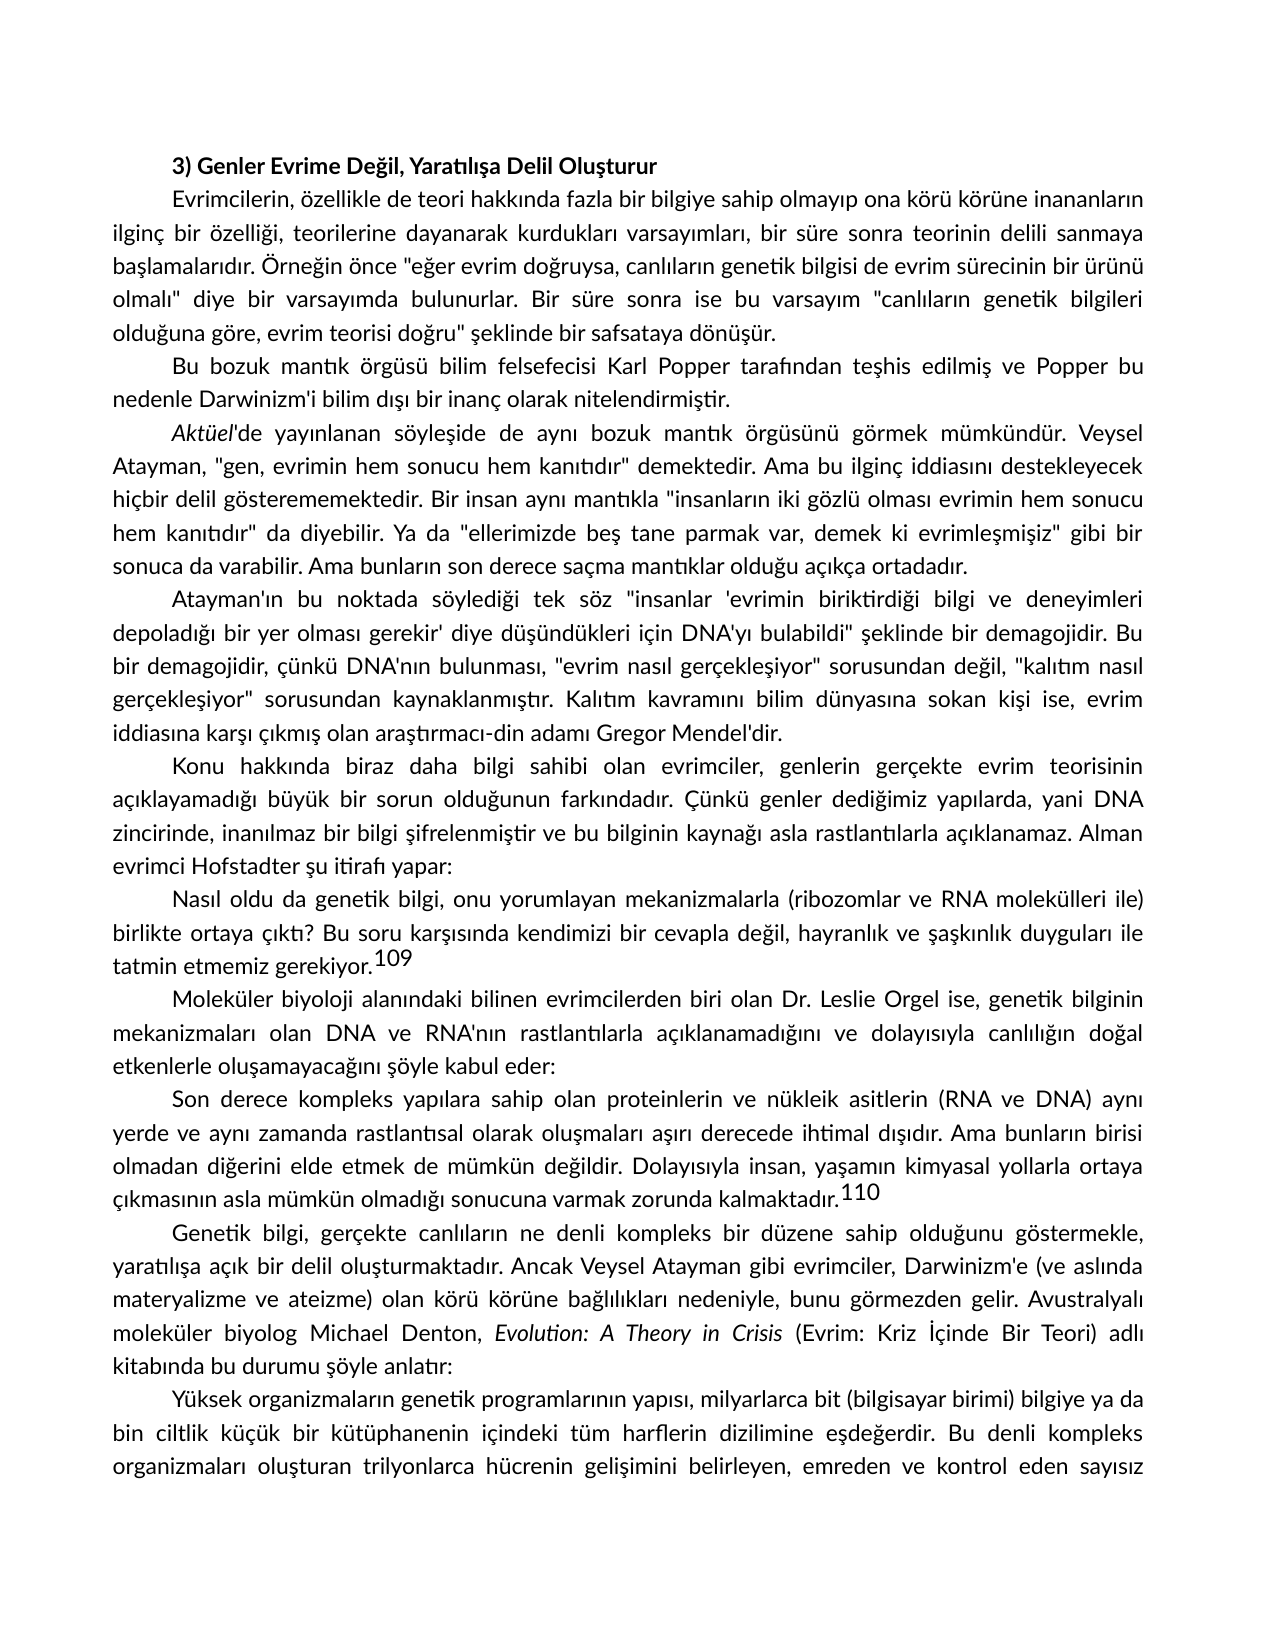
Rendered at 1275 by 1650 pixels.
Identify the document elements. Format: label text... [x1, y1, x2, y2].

text Aktüel'de yayınlanan söyleşide de aynı bozuk mantık örgüsünü görmek mümkündür. Veysel Atayman, "gen, evrimin hem sonucu hem kanıtıdır" demektedir. Ama bu ilginç iddiasını destekleyecek hiçbir delil gösterememektedir. Bir insan aynı mantıkla "insanların iki gözlü olması evrimin hem sonucu hem kanıtıdır" da diyebilir. Ya da "ellerimizde beş tane parmak var, demek ki evrimleşmişiz" gibi bir sonuca da varabilir. Ama bunların son derece saçma mantıklar olduğu açıkça ortadadır. [112, 414, 1145, 581]
text Bu bozuk mantık örgüsü bilim felsefecisi Karl Popper tarafından teşhis edilmiş ve Popper bu nedenle Darwinizm'i bilim dışı bir inanç olarak nitelendirmiştir. [112, 348, 1145, 414]
text Evrimcilerin, özellikle de teori hakkında fazla bir bilgiye sahip olmayıp ona körü körüne inananların ilginç bir özelliği, teorilerine dayanarak kurdukları varsayımları, bir süre sonra teorinin delili sanmaya başlamalarıdır. Örneğin önce "eğer evrim doğruysa, canlıların genetik bilgisi de evrim sürecinin bir ürünü olmalı" diye bir varsayımda bulunurlar. Bir süre sonra ise bu varsayım "canlıların genetik bilgileri olduğuna göre, evrim teorisi doğru" şeklinde bir safsataya dönüşür. [112, 181, 1145, 348]
text Yüksek organizmaların genetik programlarının yapısı, milyarlarca bit (bilgisayar birimi) bilgiye ya da bin ciltlik küçük bir kütüphanenin içindeki tüm harflerin dizilimine eşdeğerdir. Bu denli kompleks organizmaları oluşturan trilyonlarca hücrenin gelişimini belirleyen, emreden ve kontrol eden sayısız [112, 1381, 1145, 1481]
text Genetik bilgi, gerçekte canlıların ne denli kompleks bir düzene sahip olduğunu göstermekle, yaratılışa açık bir delil oluşturmaktadır. Ancak Veysel Atayman gibi evrimciler, Darwinizm'e (ve aslında materyalizme ve ateizme) olan körü körüne bağlılıkları nedeniyle, bunu görmezden gelir. Avustralyalı moleküler biyolog Michael Denton, Evolution: A Theory in Crisis (Evrim: Kriz İçinde Bir Teori) adlı kitabında bu durumu şöyle anlatır: [112, 1214, 1145, 1381]
text Konu hakkında biraz daha bilgi sahibi olan evrimciler, genlerin gerçekte evrim teorisinin açıklayamadığı büyük bir sorun olduğunun farkındadır. Çünkü genler dediğimiz yapılarda, yani DNA zincirinde, inanılmaz bir bilgi şifrelenmiştir ve bu bilginin kaynağı asla rastlantılarla açıklanamaz. Alman evrimci Hofstadter şu itirafı yapar: [112, 748, 1145, 881]
text 3) Genler Evrime Değil, Yaratılışa Delil Oluşturur [112, 148, 1145, 181]
text Nasıl oldu da genetik bilgi, onu yorumlayan mekanizmalarla (ribozomlar ve RNA molekülleri ile) birlikte ortaya çıktı? Bu soru karşısında kendimizi bir cevapla değil, hayranlık ve şaşkınlık duyguları ile tatmin etmemiz gerekiyor.109 [112, 881, 1145, 981]
text Atayman'ın bu noktada söylediği tek söz "insanlar 'evrimin biriktirdiği bilgi ve deneyimleri depoladığı bir yer olması gerekir' diye düşündükleri için DNA'yı bulabildi" şeklinde bir demagojidir. Bu bir demagojidir, çünkü DNA'nın bulunması, "evrim nasıl gerçekleşiyor" sorusundan değil, "kalıtım nasıl gerçekleşiyor" sorusundan kaynaklanmıştır. Kalıtım kavramını bilim dünyasına sokan kişi ise, evrim iddiasına karşı çıkmış olan araştırmacı-din adamı Gregor Mendel'dir. [112, 581, 1145, 748]
text Son derece kompleks yapılara sahip olan proteinlerin ve nükleik asitlerin (RNA ve DNA) aynı yerde ve aynı zamanda rastlantısal olarak oluşmaları aşırı derecede ihtimal dışıdır. Ama bunların birisi olmadan diğerini elde etmek de mümkün değildir. Dolayısıyla insan, yaşamın kimyasal yollarla ortaya çıkmasının asla mümkün olmadığı sonucuna varmak zorunda kalmaktadır.110 [112, 1081, 1145, 1214]
text Moleküler biyoloji alanındaki bilinen evrimcilerden biri olan Dr. Leslie Orgel ise, genetik bilginin mekanizmaları olan DNA ve RNA'nın rastlantılarla açıklanamadığını ve dolayısıyla canlılığın doğal etkenlerle oluşamayacağını şöyle kabul eder: [112, 981, 1145, 1081]
